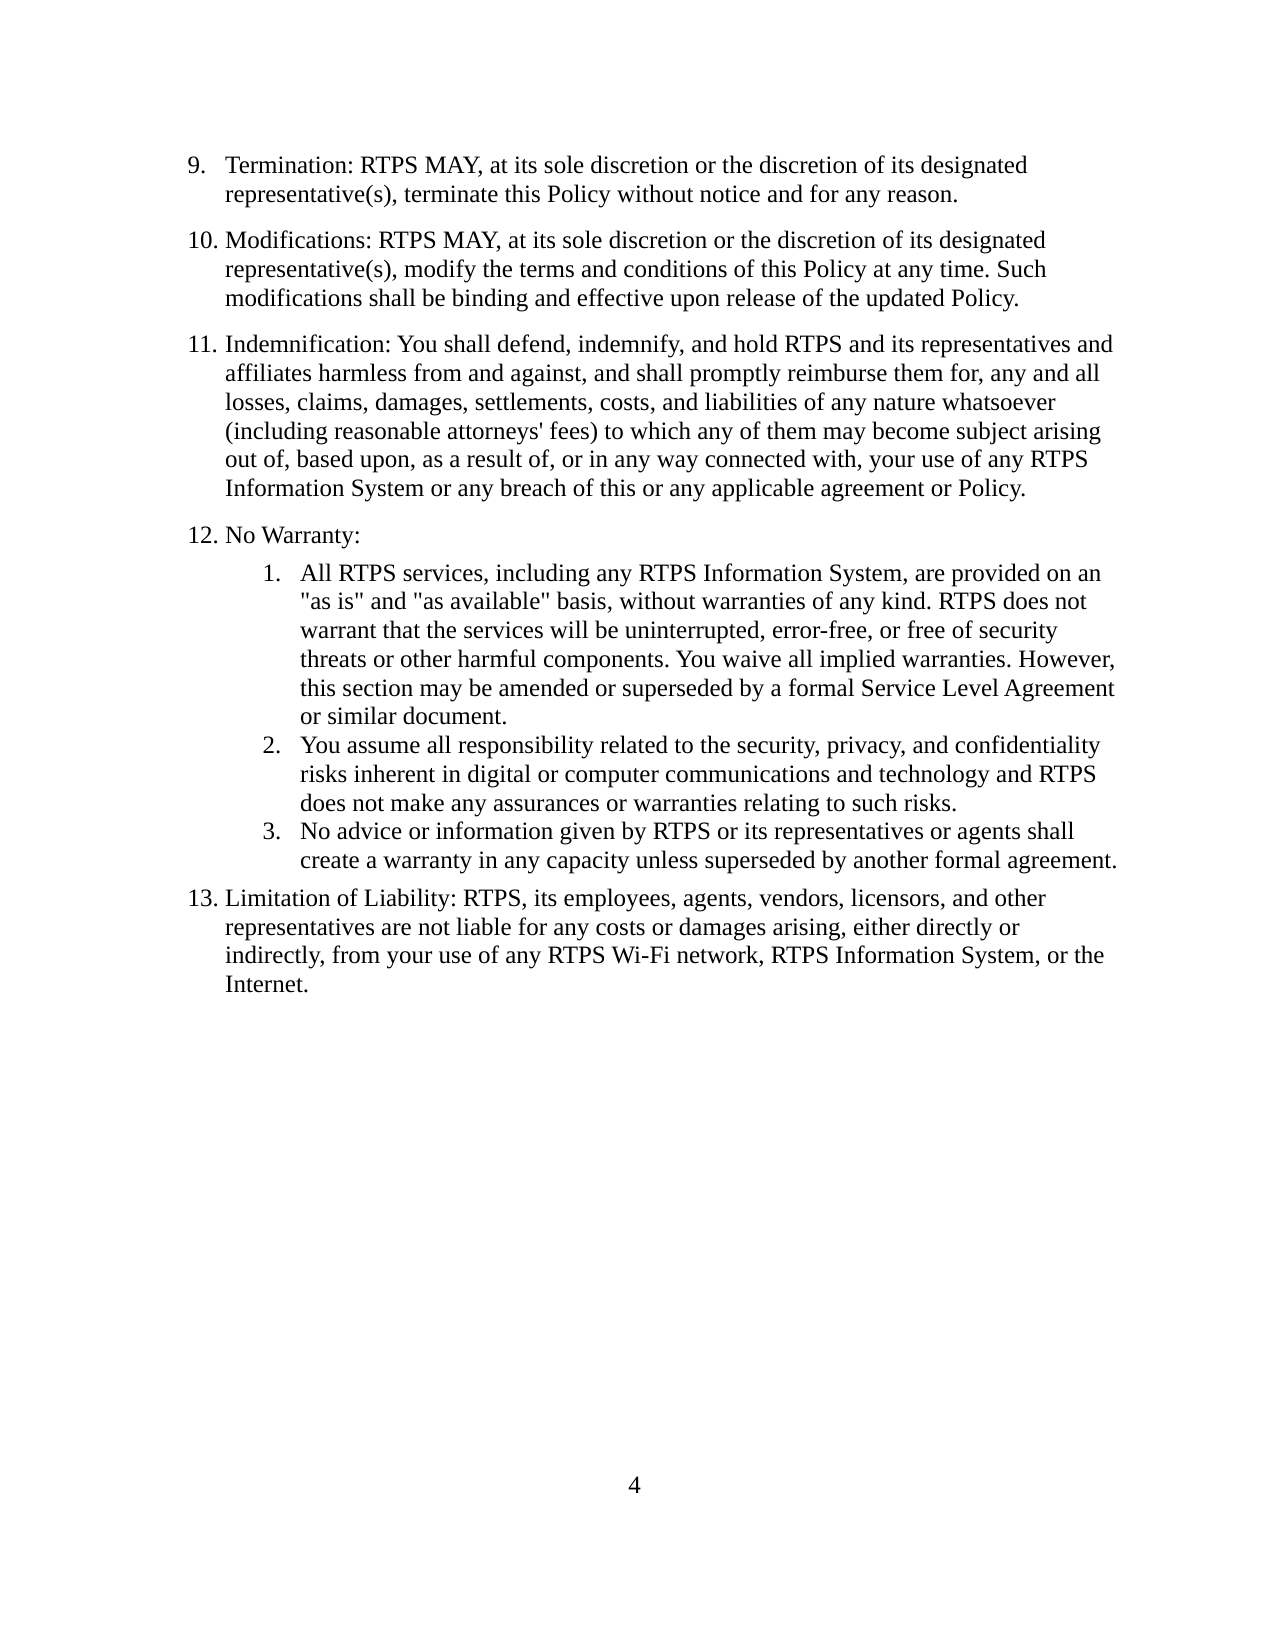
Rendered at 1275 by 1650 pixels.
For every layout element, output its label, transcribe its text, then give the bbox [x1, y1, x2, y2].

list Indemnification: You shall defend, indemnify, and hold RTPS and its representatives and affiliates harmless from and against, and shall promptly reimburse them for, any and all losses, claims, damages, settlements, costs, and liabilities of any nature whatsoever (including reasonable attorneys' fees) to which any of them may become subject arising out of, based upon, as a result of, or in any way connected with, your use of any RTPS Information System or any breach of this or any applicable agreement or Policy. [187, 329, 1125, 502]
list All RTPS services, including any RTPS Information System, are provided on an "as is" and "as available" basis, without warranties of any kind. RTPS does not warrant that the services will be uninterrupted, error-free, or free of security threats or other harmful components. You waive all implied warranties. However, this section may be amended or superseded by a formal Service Level Agreement or similar document. [262, 558, 1125, 730]
list You assume all responsibility related to the security, privacy, and confidentiality risks inherent in digital or computer communications and technology and RTPS does not make any assurances or warranties relating to such risks. [262, 730, 1125, 816]
list Modifications: RTPS MAY, at its sole discretion or the discretion of its designated representative(s), modify the terms and conditions of this Policy at any time. Such modifications shall be binding and effective upon release of the updated Policy. [187, 225, 1125, 312]
list Limitation of Liability: RTPS, its employees, agents, vendors, licensors, and other representatives are not liable for any costs or damages arising, either directly or indirectly, from your use of any RTPS Wi-Fi network, RTPS Information System, or the Internet. [187, 883, 1125, 998]
list Termination: RTPS MAY, at its sole discretion or the discretion of its designated representative(s), terminate this Policy without notice and for any reason. [187, 150, 1125, 207]
list No Warranty: [187, 520, 1125, 549]
list No advice or information given by RTPS or its representatives or agents shall create a warranty in any capacity unless superseded by another formal agreement. [262, 816, 1125, 874]
